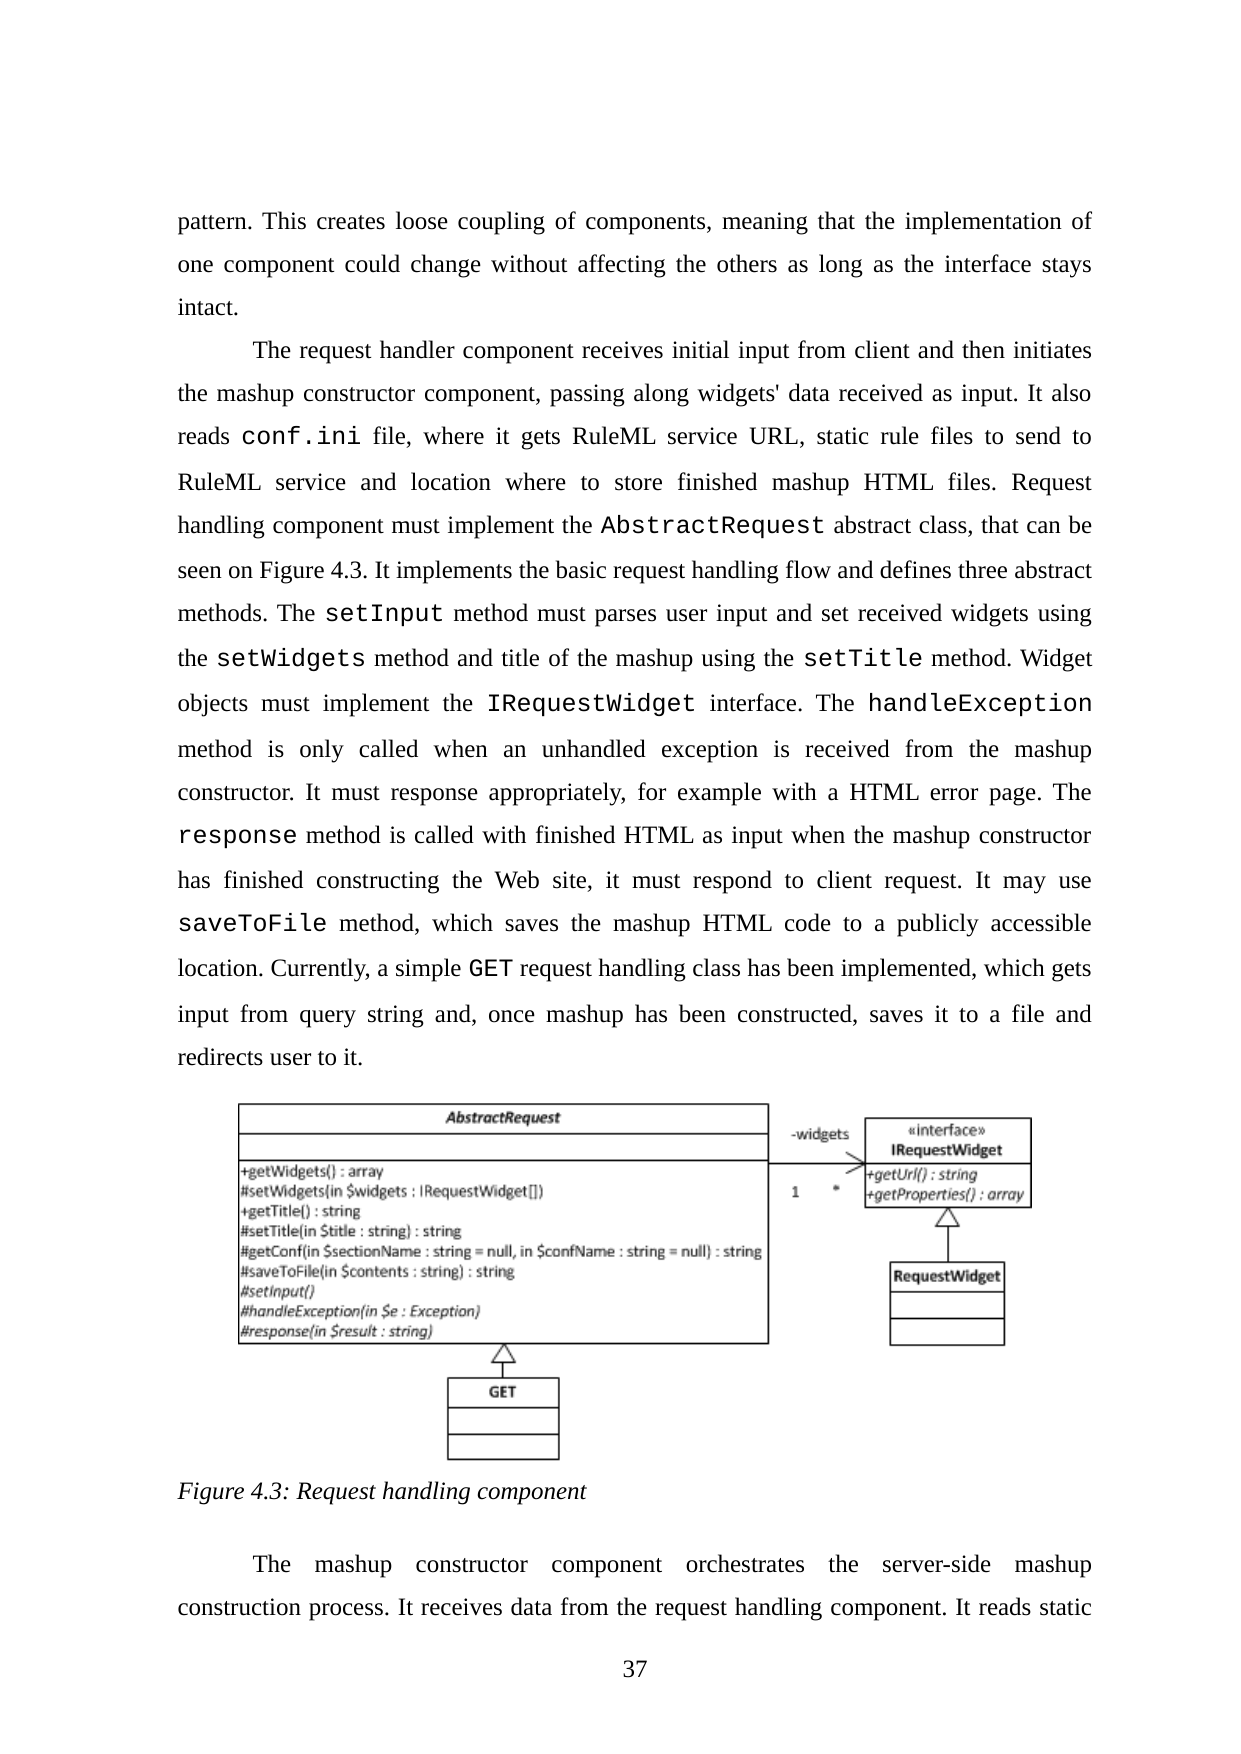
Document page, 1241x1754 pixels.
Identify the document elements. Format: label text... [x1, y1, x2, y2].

text The request handler component receives initial input from client and then initiates the mashup constructor component, passing along widgets' data received as input. It also reads conf.ini file, where it gets RuleML service URL, static rule files to send to RuleML service and location where to store finished mashup HTML files. Request handling component must implement the AbstractRequest abstract class, that can be seen on Figure 4.3. It implements the basic request handling flow and defines three abstract methods. The setInput method must parses user input and set received widgets using the setWidgets method and title of the mashup using the setTitle method. Widget objects must implement the IRequestWidget interface. The handleException method is only called when an unhandled exception is received from the mashup constructor. It must response appropriately, for example with a HTML error page. The response method is called with finished HTML as input when the mashup constructor has finished constructing the Web site, it must respond to client request. It may use saveToFile method, which saves the mashup HTML code to a publicly accessible location. Currently, a simple GET request handling class has been implemented, which gets input from query string and, once mashup has been constructed, saves it to a file and redirects user to it. [177, 335, 1093, 1071]
text The mashup constructor component orchestrates the server-side mashup construction process. It receives data from the request handling component. It reads static [177, 1505, 1093, 1621]
text pattern. This creates loose coupling of components, meaning that the implementation of one component could change without affecting the others as long as the interface stays intact. [177, 206, 1093, 321]
text Figure 4.3: Request handling component [177, 1462, 1093, 1505]
picture [238, 1102, 1032, 1462]
